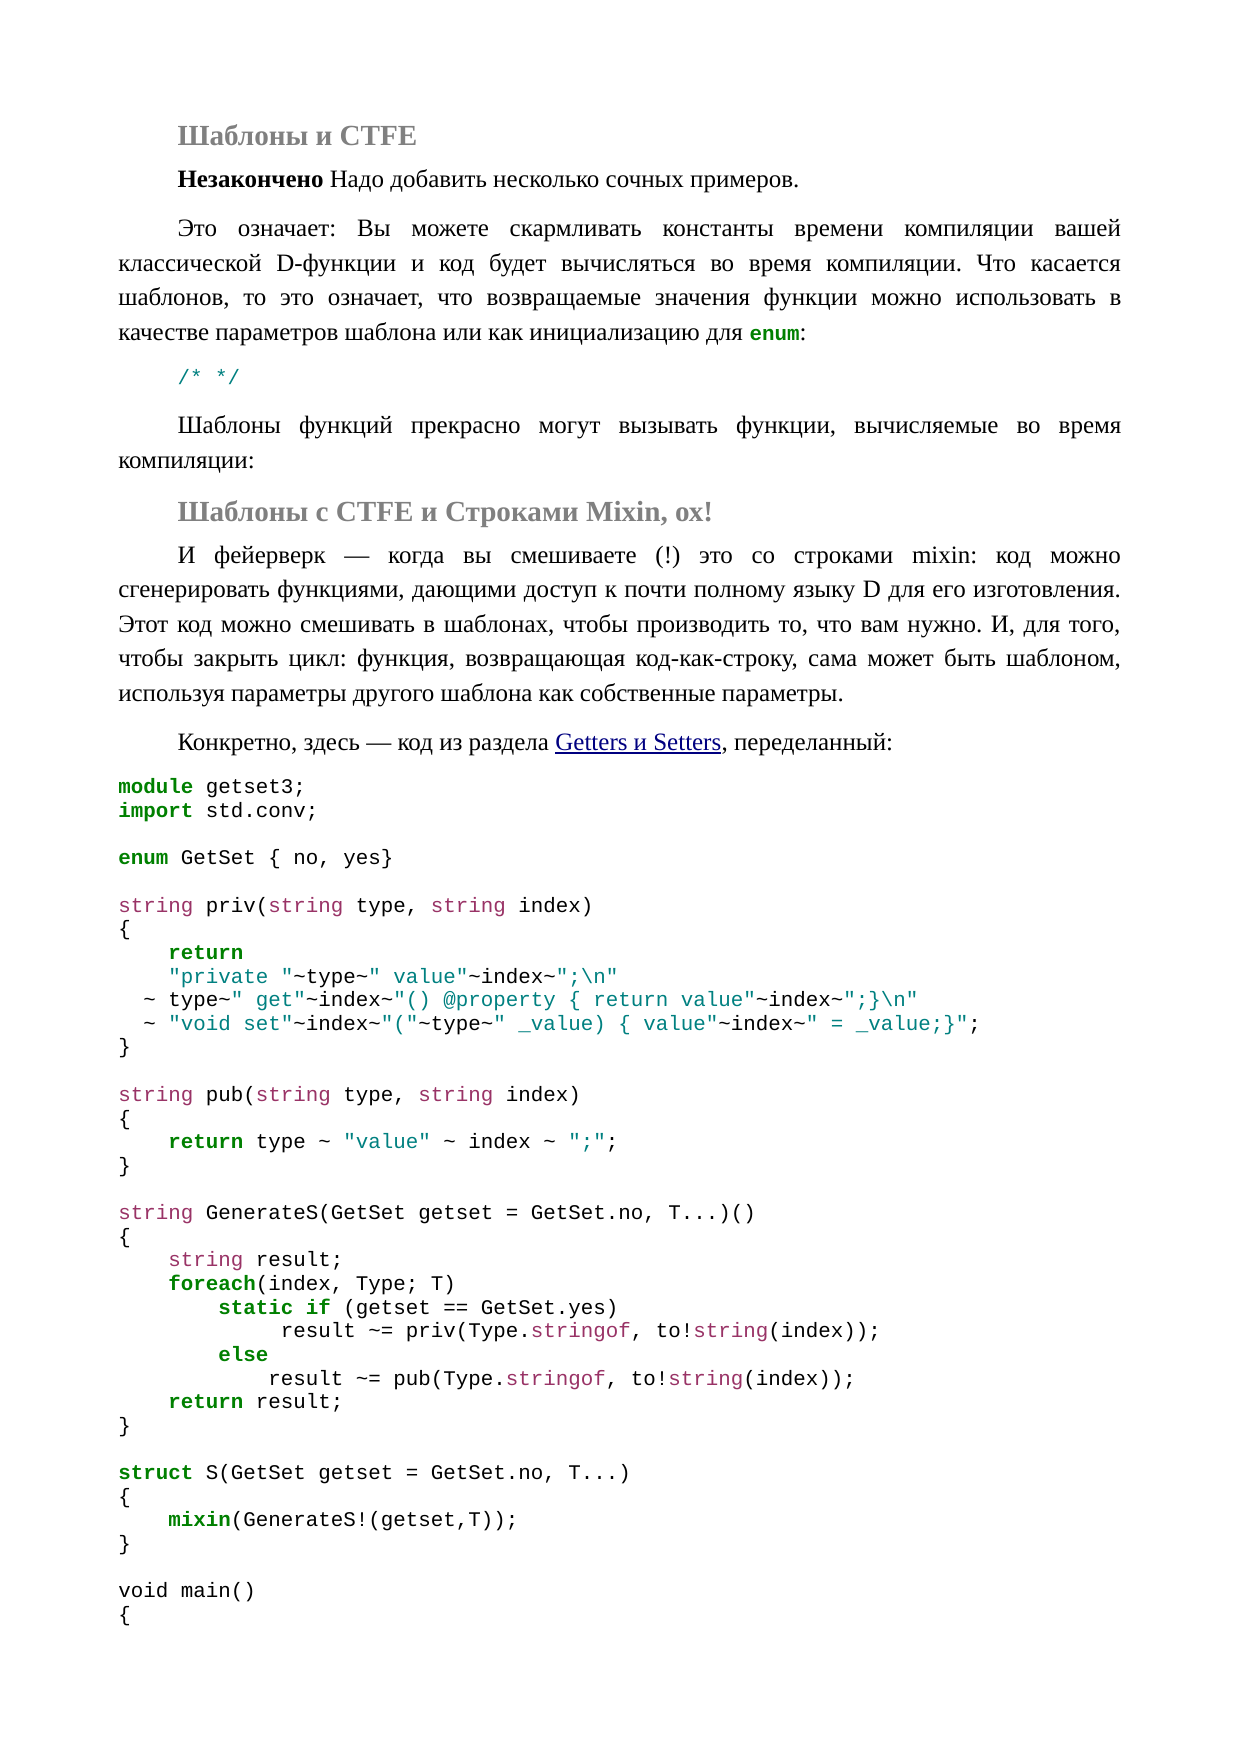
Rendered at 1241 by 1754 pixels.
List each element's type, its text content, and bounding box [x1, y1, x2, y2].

text { [118, 1604, 1122, 1628]
text result ~= priv(Type.stringof, to!string(index)); [118, 1320, 1122, 1344]
text enum GetSet { no, yes} [118, 847, 1122, 871]
text foreach(index, Type; T) [118, 1273, 1122, 1297]
text { [118, 918, 1122, 942]
text } [118, 1533, 1122, 1557]
text void main() [118, 1580, 1122, 1604]
text ~ type~" get"~index~"() @property { return value"~index~";}\n" [118, 989, 1122, 1013]
text Незакончено Надо добавить несколько сочных примеров. [118, 164, 1122, 193]
text Конкретно, здесь — код из раздела Getters и Setters, переделанный: [118, 727, 1122, 756]
text mixin(GenerateS!(getset,T)); [118, 1509, 1122, 1533]
text /* */ [118, 367, 1122, 391]
text return result; [118, 1391, 1122, 1415]
subtitle Шаблоны с CTFE и Строками Mixin, ох! [118, 494, 1122, 527]
text else [118, 1344, 1122, 1368]
text Это означает: Вы можете скармливать константы времени компиляции вашей классической D-функции и код будет вычисляться во время компиляции. Что касается шаблонов, то это означает, что возвращаемые значения функции можно использовать в качестве параметров шаблона или как инициализацию для enum: [118, 213, 1122, 346]
text result ~= pub(Type.stringof, to!string(index)); [118, 1368, 1122, 1391]
text string result; [118, 1249, 1122, 1273]
text return [118, 942, 1122, 966]
text ~ "void set"~index~"("~type~" _value) { value"~index~" = _value;}"; [118, 1013, 1122, 1037]
text "private "~type~" value"~index~";\n" [118, 966, 1122, 989]
text module getset3; [118, 776, 1122, 800]
text struct S(GetSet getset = GetSet.no, T...) [118, 1462, 1122, 1486]
text string priv(string type, string index) [118, 895, 1122, 918]
subtitle Шаблоны и CTFE [118, 118, 1122, 152]
text { [118, 1486, 1122, 1509]
text { [118, 1107, 1122, 1131]
text Шаблоны функций прекрасно могут вызывать функции, вычисляемые во время компиляции: [118, 410, 1122, 473]
text string pub(string type, string index) [118, 1084, 1122, 1107]
text } [118, 1155, 1122, 1178]
text import std.conv; [118, 800, 1122, 824]
text return type ~ "value" ~ index ~ ";"; [118, 1131, 1122, 1155]
text } [118, 1415, 1122, 1438]
text static if (getset == GetSet.yes) [118, 1297, 1122, 1320]
text string GenerateS(GetSet getset = GetSet.no, T...)() [118, 1202, 1122, 1226]
text { [118, 1226, 1122, 1249]
text И фейерверк — когда вы смешиваете (!) это со строками mixin: код можно сгенерировать функциями, дающими доступ к почти полному языку D для его изготовления. Этот код можно смешивать в шаблонах, чтобы производить то, что вам нужно. И, для того, чтобы закрыть цикл: функция, возвращающая код-как-строку, сама может быть шаблоном, используя параметры другого шаблона как собственные параметры. [118, 540, 1122, 707]
text } [118, 1037, 1122, 1060]
